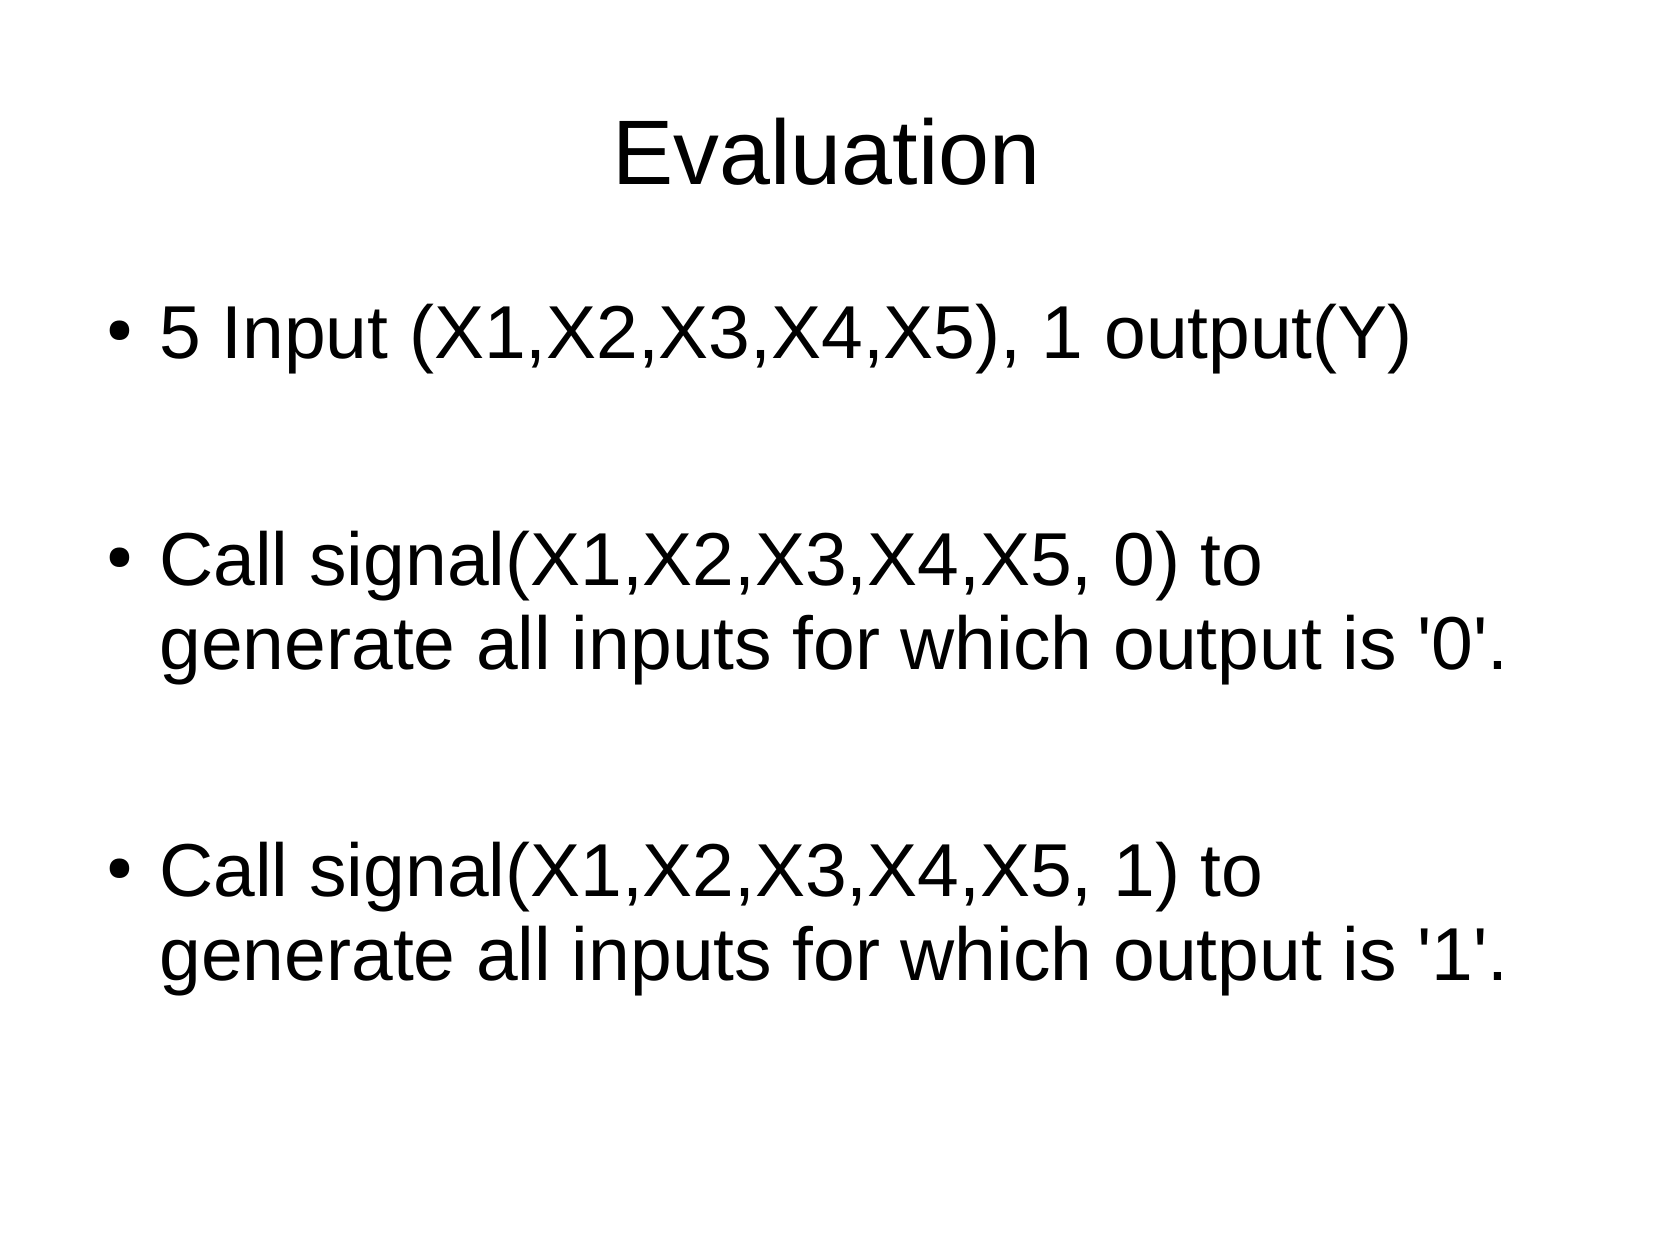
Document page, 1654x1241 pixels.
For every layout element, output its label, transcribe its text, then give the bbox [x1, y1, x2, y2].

list 5 Input (X1,X2,X3,X4,X5), 1 output(Y) Call signal(X1,X2,X3,X4,X5, 0) to generate all inputs for which output is '0'. Call signal(X1,X2,X3,X4,X5, 1) to generate all inputs for which output is '1'. [88, 290, 1544, 1010]
title Evaluation [82, 49, 1571, 257]
